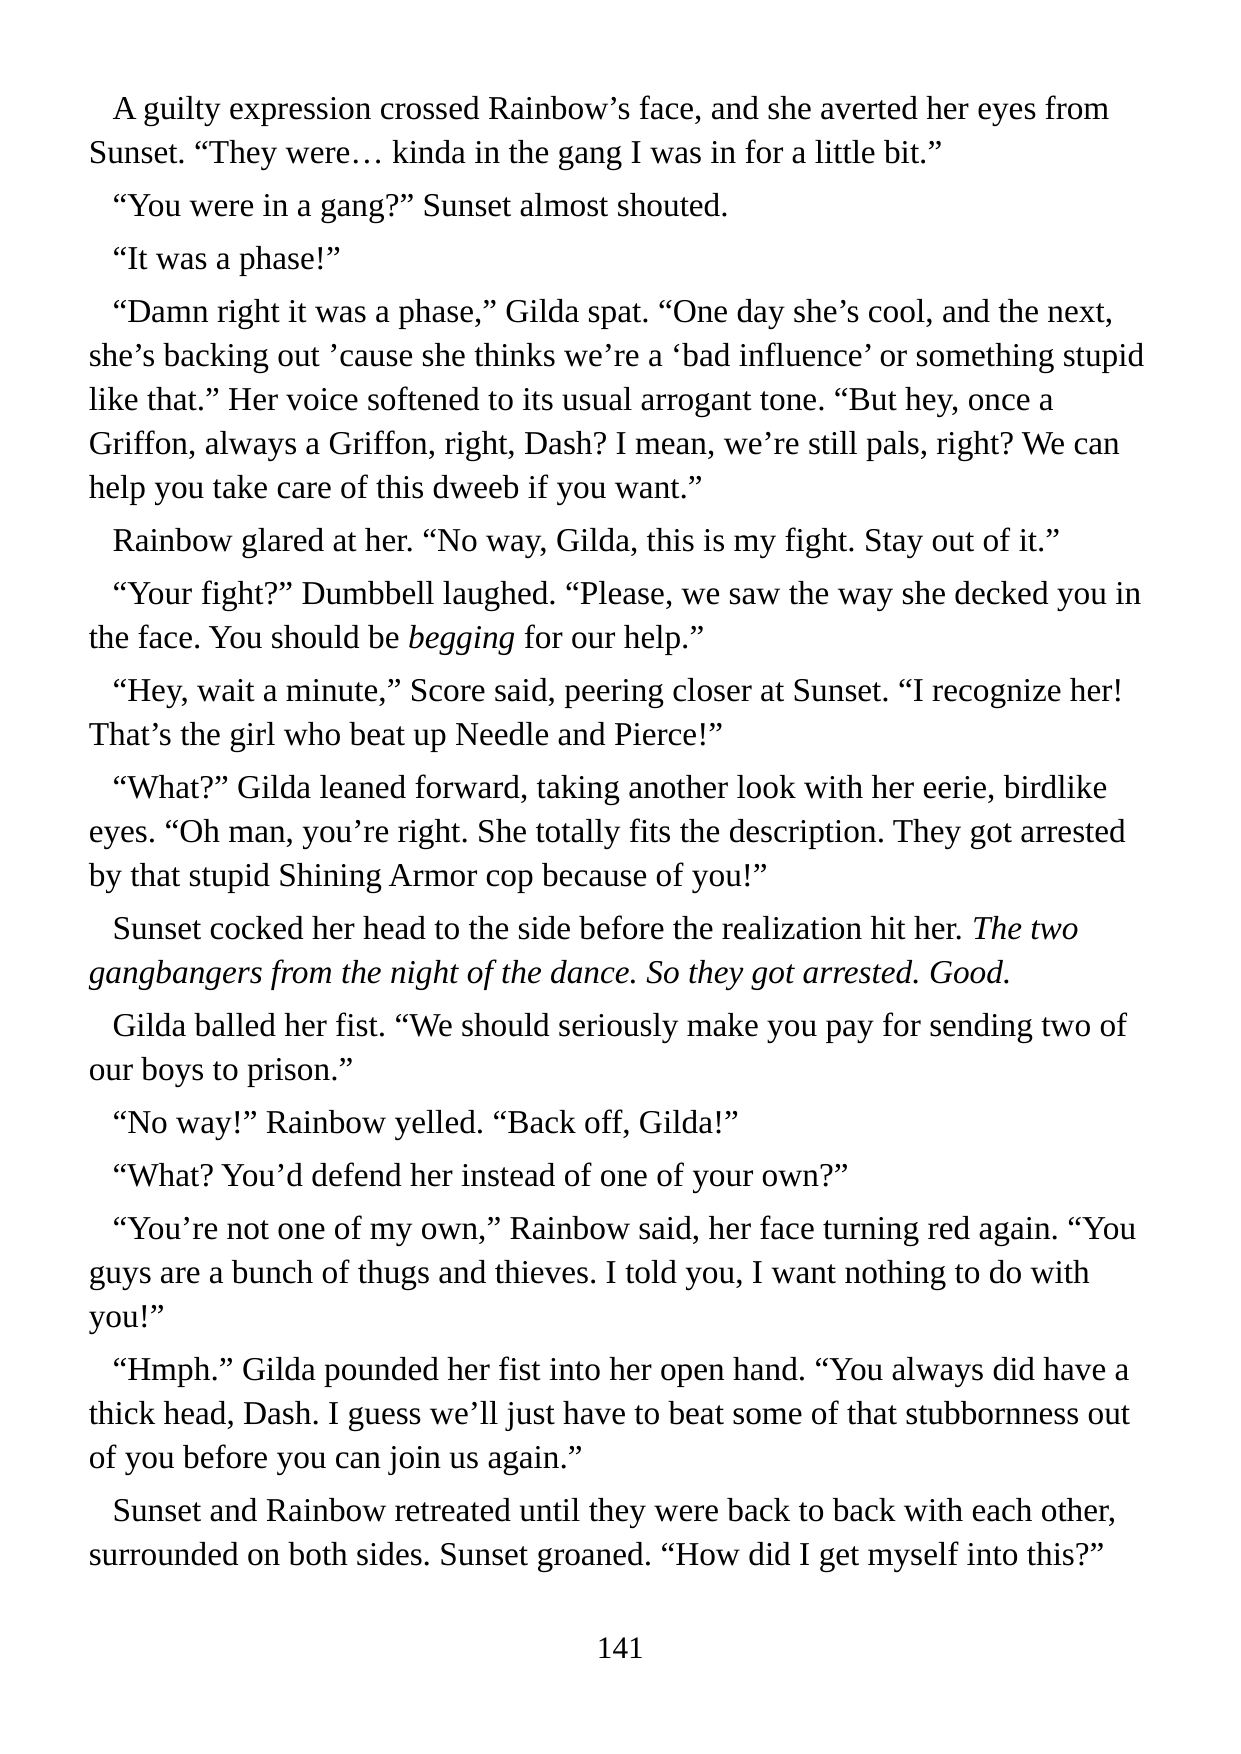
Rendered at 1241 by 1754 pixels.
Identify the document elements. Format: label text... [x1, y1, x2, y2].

text Gilda balled her fist. “We should seriously make you pay for sending two of our boys to prison.” [88, 1005, 1152, 1088]
text “Damn right it was a phase,” Gilda spat. “One day she’s cool, and the next, she’s backing out ’cause she thinks we’re a ‘bad influence’ or something stupid like that.” Her voice softened to its usual arrogant tone. “But hey, once a Griffon, always a Griffon, right, Dash? I mean, we’re still pals, right? We can help you take care of this dweeb if you want.” [88, 291, 1152, 506]
text “You’re not one of my own,” Rainbow said, her face turning red again. “You guys are a bunch of thugs and thieves. I told you, I want nothing to do with you!” [88, 1208, 1152, 1335]
text “What? You’d defend her instead of one of your own?” [88, 1155, 1152, 1194]
text Rainbow glared at her. “No way, Gilda, this is my fight. Stay out of it.” [88, 521, 1152, 559]
text “Hey, wait a minute,” Score said, peering closer at Sunset. “I recognize her! That’s the girl who beat up Needle and Pierce!” [88, 670, 1152, 753]
text Sunset cocked her head to the side before the realization hit her. The two gangbangers from the night of the dance. So they got arrested. Good. [88, 908, 1152, 991]
text “Your fight?” Dumbbell laughed. “Please, we saw the way she decked you in the face. You should be begging for our help.” [88, 573, 1152, 656]
text “It was a phase!” [88, 238, 1152, 277]
text Sunset and Rainbow retreated until they were back to back with each other, surrounded on both sides. Sunset groaned. “How did I get myself into this?” [88, 1490, 1152, 1573]
text “Hmph.” Gilda pounded her fist into her open hand. “You always did have a thick head, Dash. I guess we’ll just have to beat some of that stubbornness out of you before you can join us again.” [88, 1349, 1152, 1476]
text “What?” Gilda leaned forward, taking another look with her eerie, birdlike eyes. “Oh man, you’re right. She totally fits the description. They got arrested by that stupid Shining Armor cop because of you!” [88, 767, 1152, 894]
text A guilty expression crossed Rainbow’s face, and she averted her eyes from Sunset. “They were… kinda in the gang I was in for a little bit.” [88, 88, 1152, 171]
text “No way!” Rainbow yelled. “Back off, Gilda!” [88, 1102, 1152, 1141]
text “You were in a gang?” Sunset almost shouted. [88, 186, 1152, 224]
